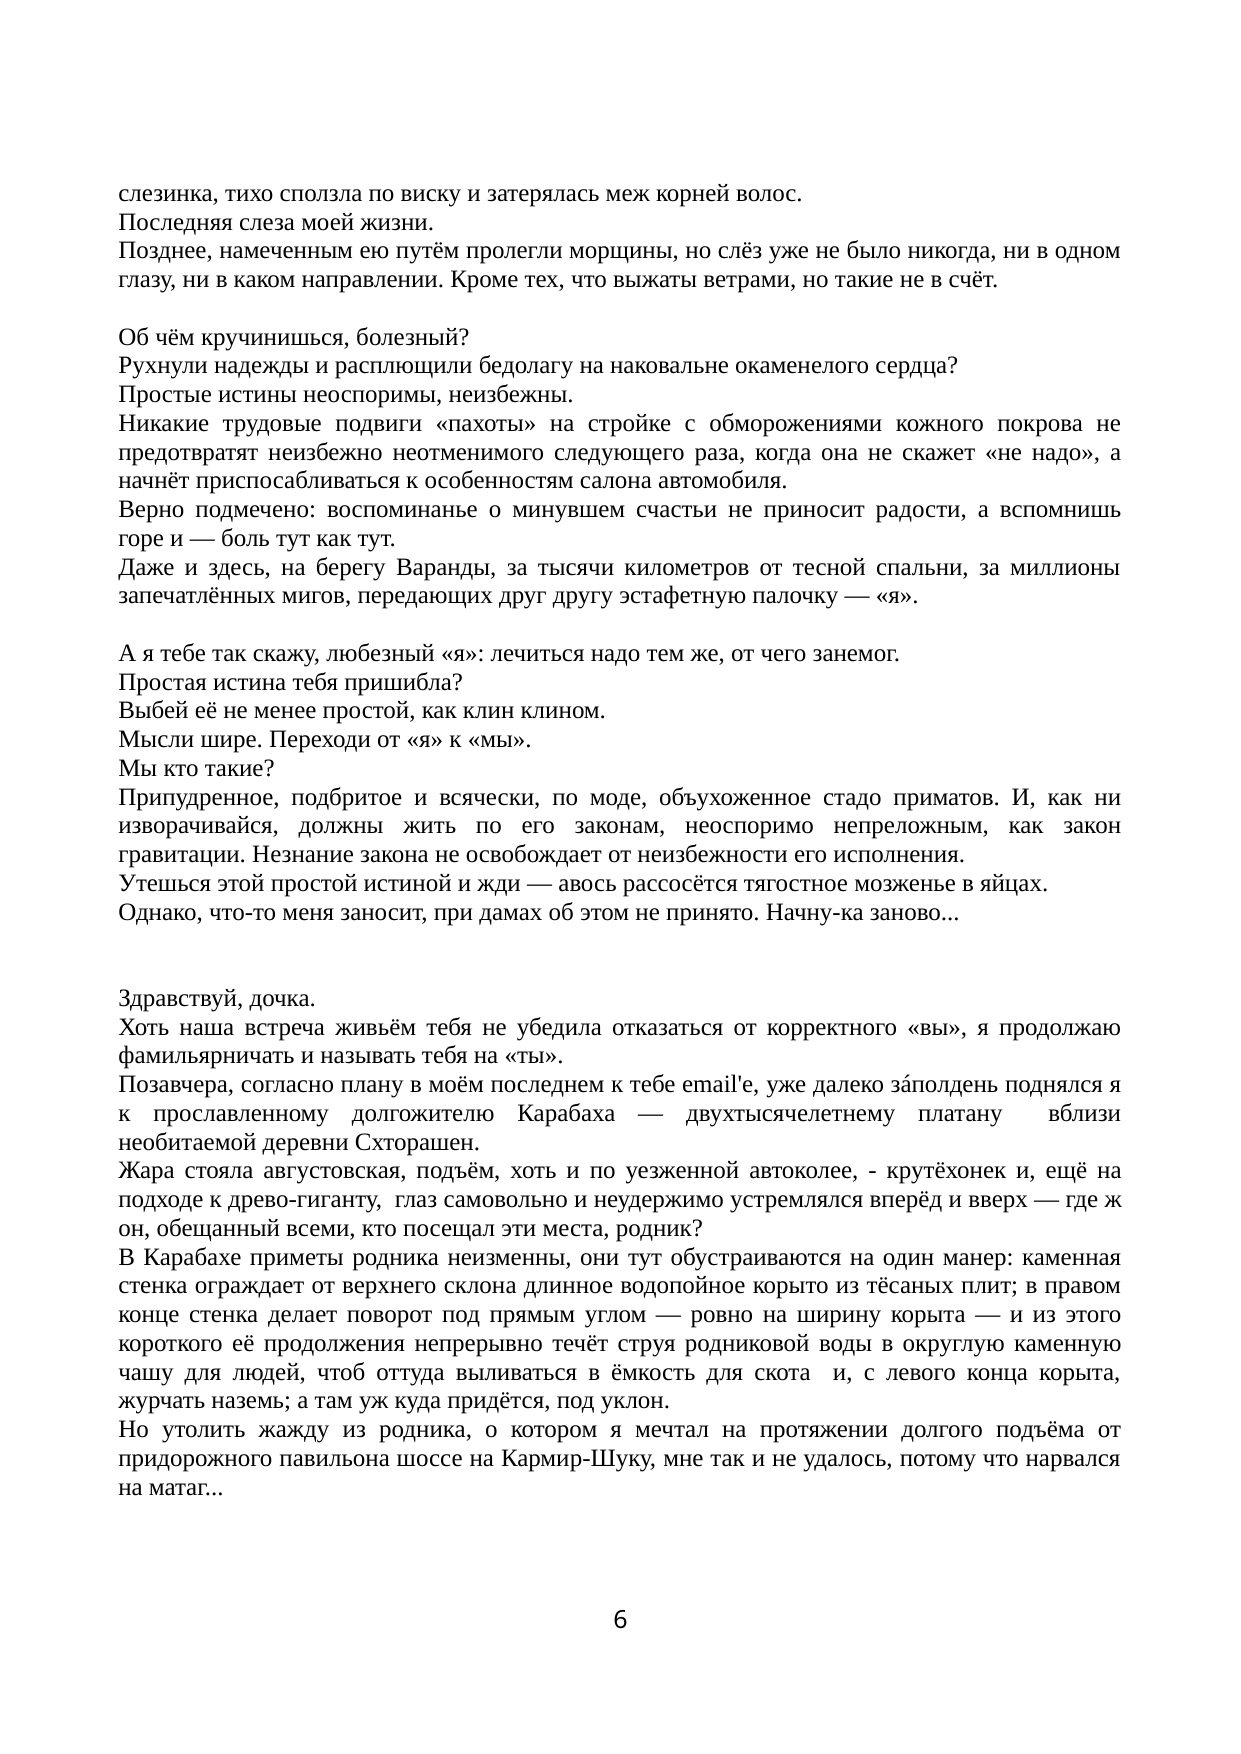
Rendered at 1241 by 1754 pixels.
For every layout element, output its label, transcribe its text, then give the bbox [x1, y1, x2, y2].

text В Карабахе приметы родника неизменны, они тут обустраиваются на один манер: каменная стенка ограждает от верхнего склона длинное водопойное корыто из тёсаных плит; в правом конце стенка делает поворот под прямым углом — ровно на ширину корыта — и из этого короткого её продолжения непрерывно течёт струя родниковой воды в округлую каменную чашу для людей, чтоб оттуда выливаться в ёмкость для скота и, с левого конца корыта, журчать наземь; а там уж куда придётся, под уклон. [118, 1242, 1122, 1414]
text Жара стояла августовская, подъём, хоть и по уезженной автоколее, - крутёхонек и, ещё на подходе к древо-гиганту, глаз самовольно и неудержимо устремлялся вперёд и вверх — где ж он, обещанный всеми, кто посещал эти места, родник? [118, 1156, 1122, 1242]
text Даже и здесь, на берегу Варанды, за тысячи километров от тесной спальни, за миллионы запечатлённых мигов, передающих друг другу эстафетную палочку — «я». [118, 552, 1122, 609]
text Выбей её не менее простой, как клин клином. [118, 696, 1122, 724]
text Мы кто такие? [118, 753, 1122, 782]
text Мысли шире. Переходи от «я» к «мы». [118, 724, 1122, 753]
text Позднее, намеченным ею путём пролегли морщины, но слёз уже не было никогда, ни в одном глазу, ни в каком направлении. Кроме тех, что выжаты ветрами, но такие не в счёт. [118, 236, 1122, 293]
text Простая истина тебя пришибла? [118, 667, 1122, 696]
text А я тебе так скажу, любезный «я»: лечиться надо тем же, от чего занемог. [118, 638, 1122, 667]
text Хоть наша встреча живьём тебя не убедила отказаться от корректного «вы», я продолжаю фамильярничать и называть тебя на «ты». [118, 1012, 1122, 1069]
text Припудренное, подбритое и всячески, по моде, объухоженное стадо приматов. И, как ни изворачивайся, должны жить по его законам, неоспоримо непреложным, как закон гравитации. Незнание закона не освобождает от неизбежности его исполнения. [118, 782, 1122, 868]
text Но утолить жажду из родника, о котором я мечтал на протяжении долгого подъёма от придорожного павильона шоссе на Кармир-Шуку, мне так и не удалось, потому что нарвался на матаг... [118, 1414, 1122, 1501]
text Верно подмечено: воспоминанье о минувшем счастьи не приносит радости, а вспомнишь горе и — боль тут как тут. [118, 494, 1122, 552]
text Однако, что-то меня заносит, при дамах об этом не принято. Начну-ка заново... [118, 897, 1122, 926]
text Никакие трудовые подвиги «пахоты» на стройке с обморожениями кожного покрова не предотвратят неизбежно неотменимого следующего раза, когда она не скажет «не надо», а начнёт приспосабливаться к особенностям салона автомобиля. [118, 408, 1122, 494]
text Последняя слеза моей жизни. [118, 207, 1122, 236]
text Позавчера, согласно плану в моём последнем к тебе email'е, уже далеко зáполдень поднялся я к прославленному долгожителю Карабаха — двухтысячелетнему платану вблизи необитаемой деревни Схторашен. [118, 1069, 1122, 1156]
text Об чём кручинишься, болезный? [118, 322, 1122, 351]
text Рухнули надежды и расплющили бедолагу на наковальне окаменелого сердца? [118, 351, 1122, 379]
text Здравствуй, дочка. [118, 983, 1122, 1012]
text слезинка, тихо сползла по виску и затерялась меж корней волос. [118, 178, 1122, 207]
text Простые истины неоспоримы, неизбежны. [118, 379, 1122, 408]
text Утешься этой простой истиной и жди — авось рассосётся тягостное мозженье в яйцах. [118, 868, 1122, 897]
